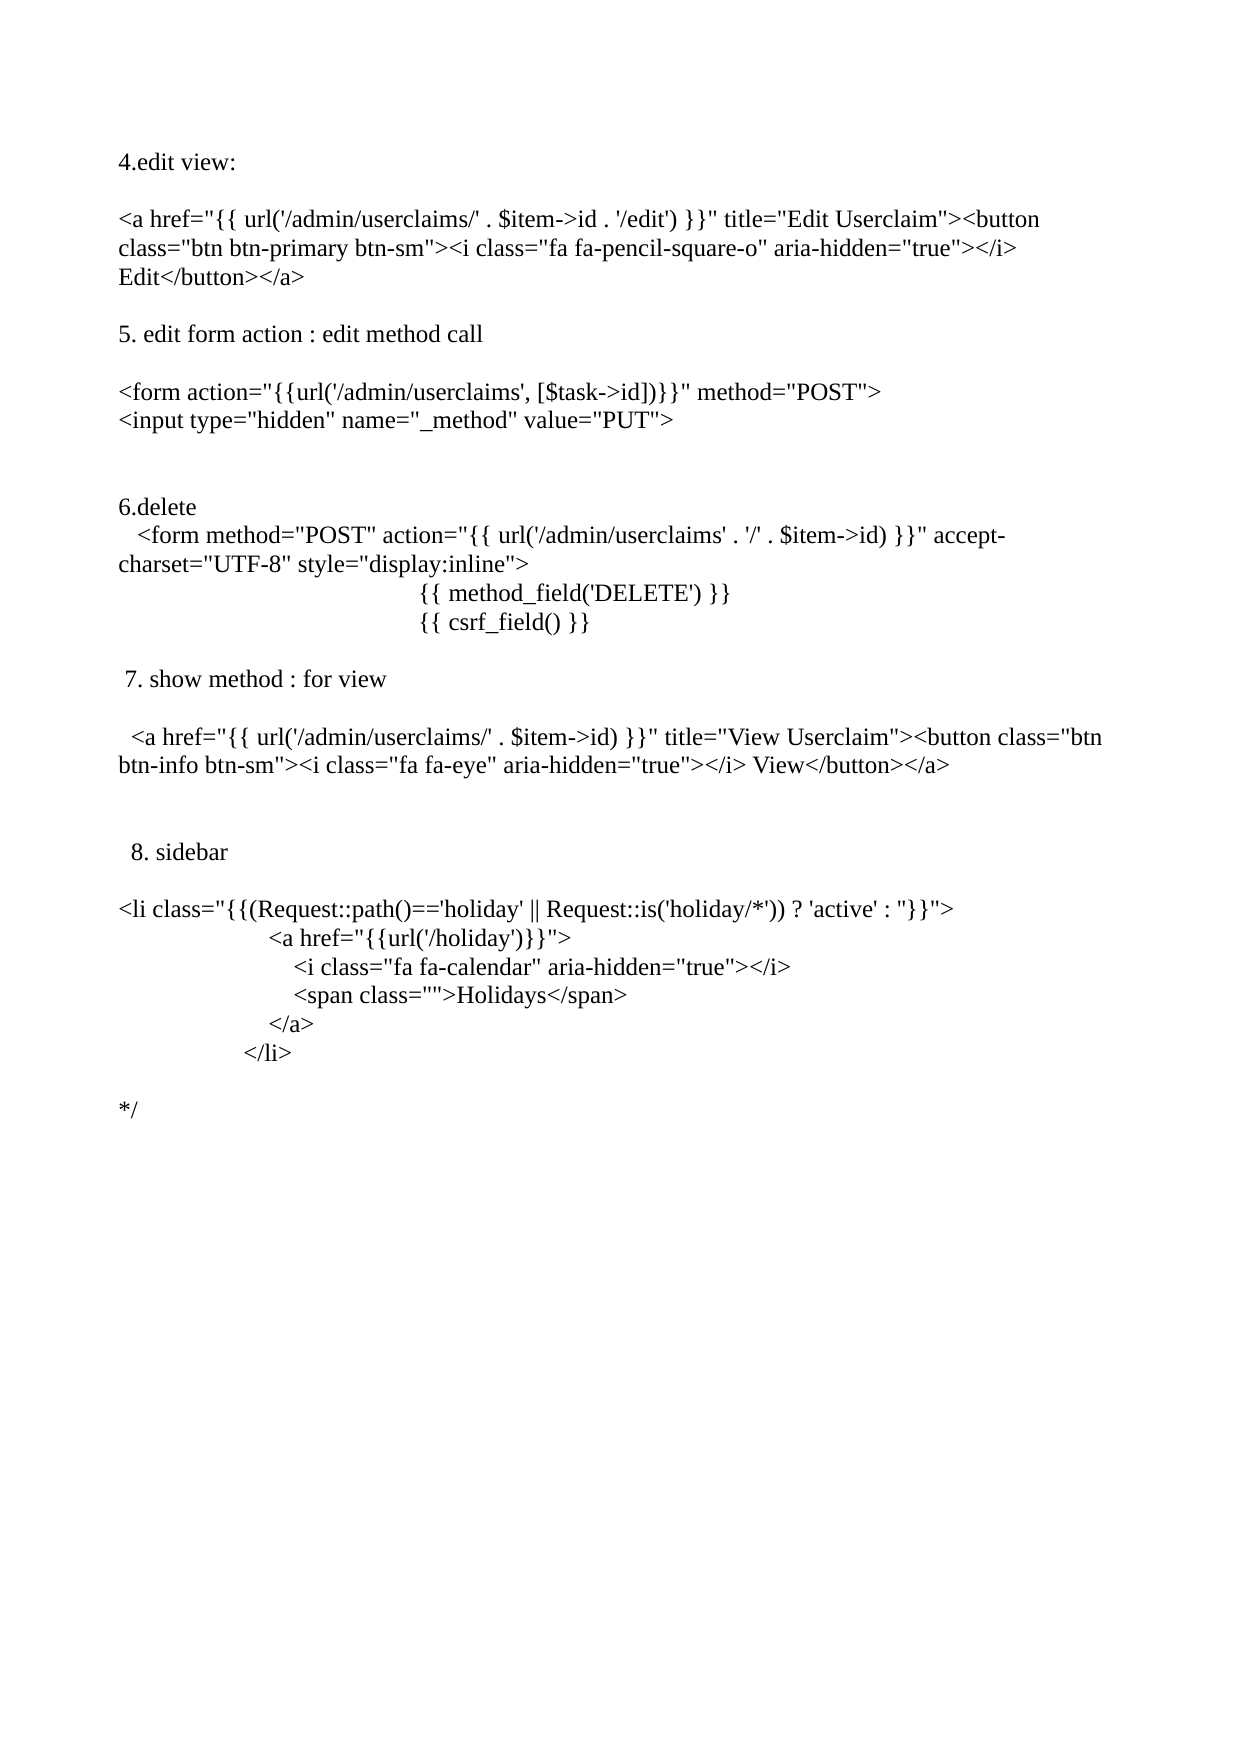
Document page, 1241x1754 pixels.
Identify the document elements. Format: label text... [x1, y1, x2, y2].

text <i class="fa fa-calendar" aria-hidden="true"></i> [118, 952, 1122, 981]
text <a href="{{ url('/admin/userclaims/' . $item->id) }}" title="View Userclaim"><button class="btn btn-info btn-sm"><i class="fa fa-eye" aria-hidden="true"></i> View</button></a> [118, 722, 1122, 779]
text 6.delete [118, 492, 1122, 521]
text <li class="{{(Request::path()=='holiday' || Request::is('holiday/*')) ? 'active' : ''}}"> [118, 894, 1122, 923]
text <form method="POST" action="{{ url('/admin/userclaims' . '/' . $item->id) }}" accept-charset="UTF-8" style="display:inline"> [118, 521, 1122, 578]
text */ [118, 1096, 1122, 1124]
text <input type="hidden" name="_method" value="PUT"> [118, 406, 1122, 434]
text <span class="">Holidays</span> [118, 981, 1122, 1009]
text 5. edit form action : edit method call [118, 319, 1122, 348]
text </li> [118, 1038, 1122, 1067]
text 8. sidebar [118, 837, 1122, 866]
text </a> [118, 1009, 1122, 1038]
text 7. show method : for view [118, 664, 1122, 693]
text {{ method_field('DELETE') }} [118, 578, 1122, 607]
text <a href="{{ url('/admin/userclaims/' . $item->id . '/edit') }}" title="Edit Userclaim"><button class="btn btn-primary btn-sm"><i class="fa fa-pencil-square-o" aria-hidden="true"></i> Edit</button></a> [118, 204, 1122, 291]
text {{ csrf_field() }} [118, 607, 1122, 636]
text <form action="{{url('/admin/userclaims', [$task->id])}}" method="POST"> [118, 377, 1122, 406]
text 4.edit view: [118, 147, 1122, 176]
text <a href="{{url('/holiday')}}"> [118, 923, 1122, 952]
